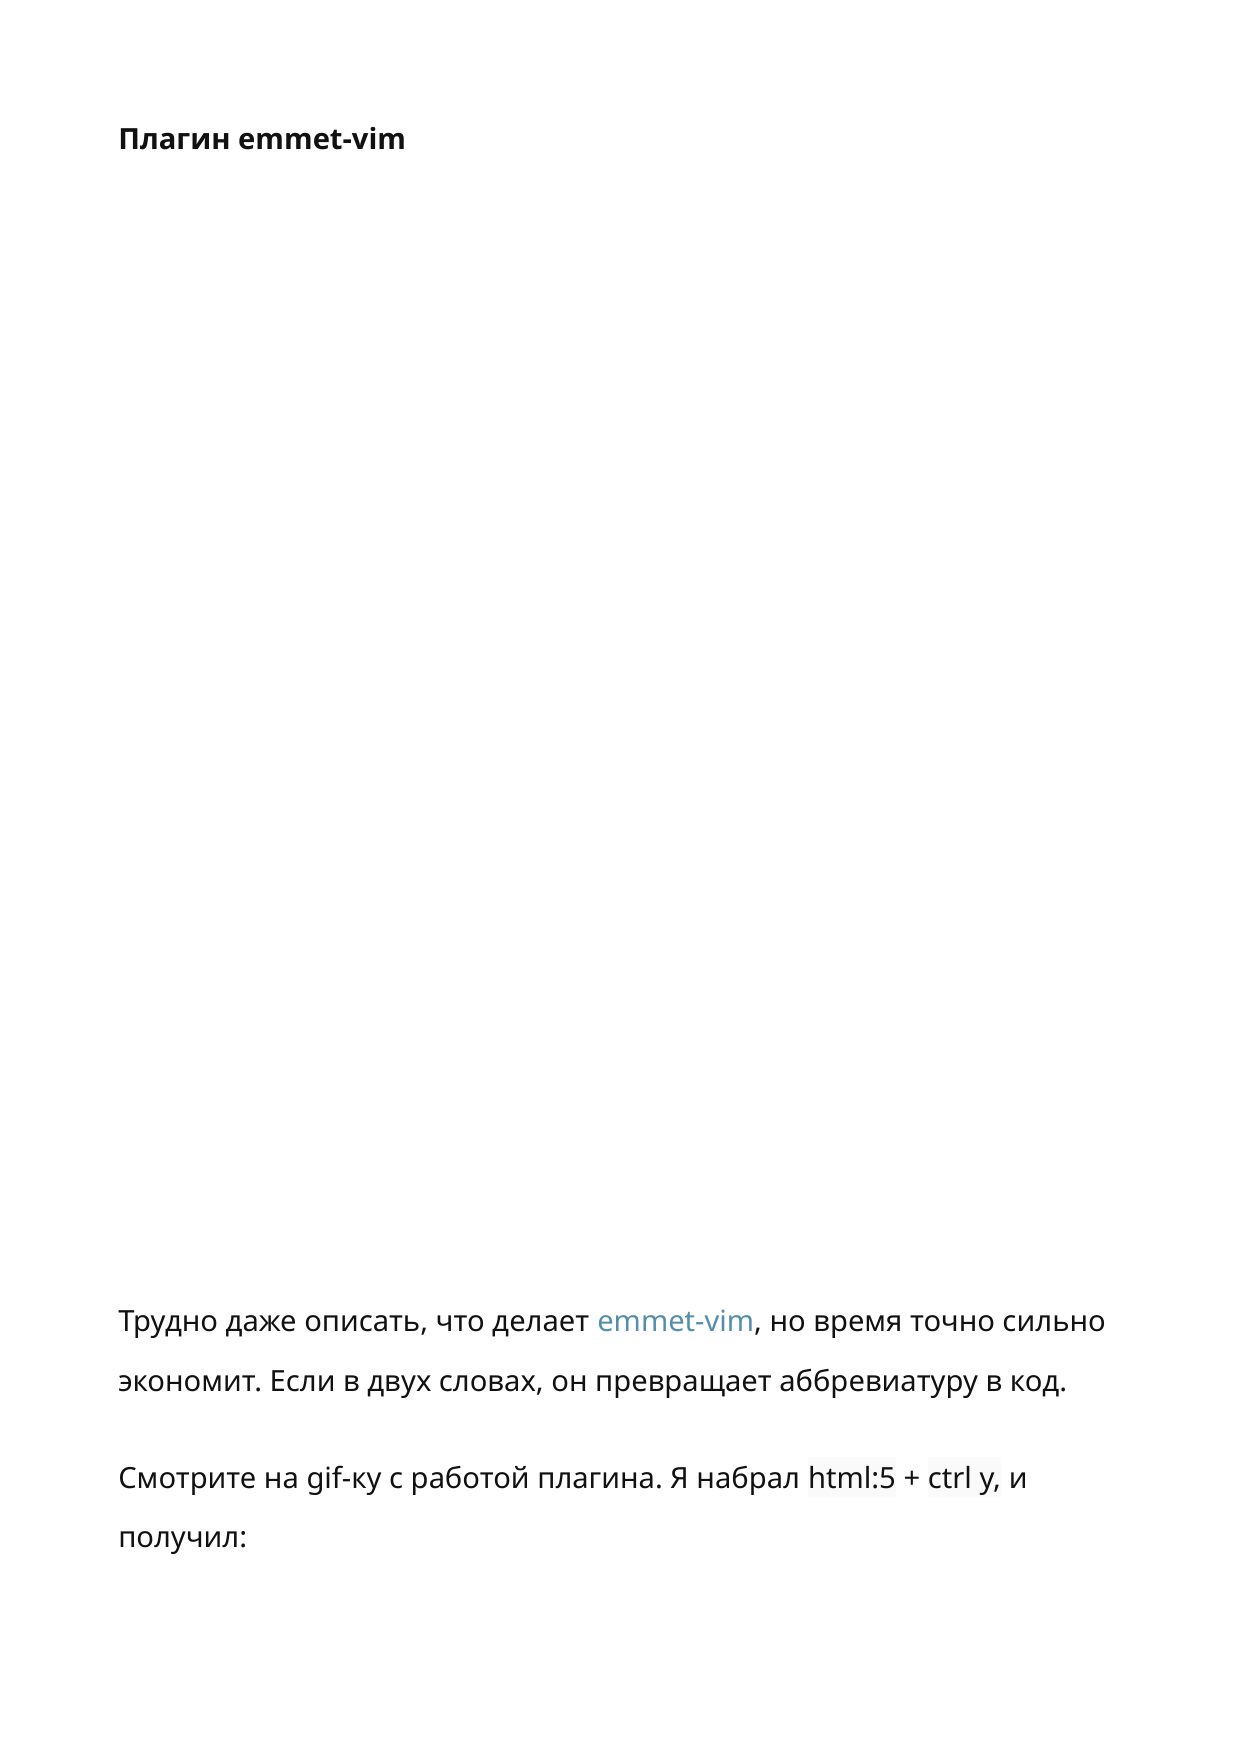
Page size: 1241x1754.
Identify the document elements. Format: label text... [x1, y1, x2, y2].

text Плагин emmet-vim [118, 118, 1122, 158]
text Трудно даже описать, что делает emmet-vim, но время точно сильно экономит. Если в двух словах, он превращает аббревиатуру в код. [118, 1300, 1122, 1399]
text Смотрите на gif-ку с работой плагина. Я набрал html:5 + ctrl y, и получил: [118, 1457, 1122, 1556]
